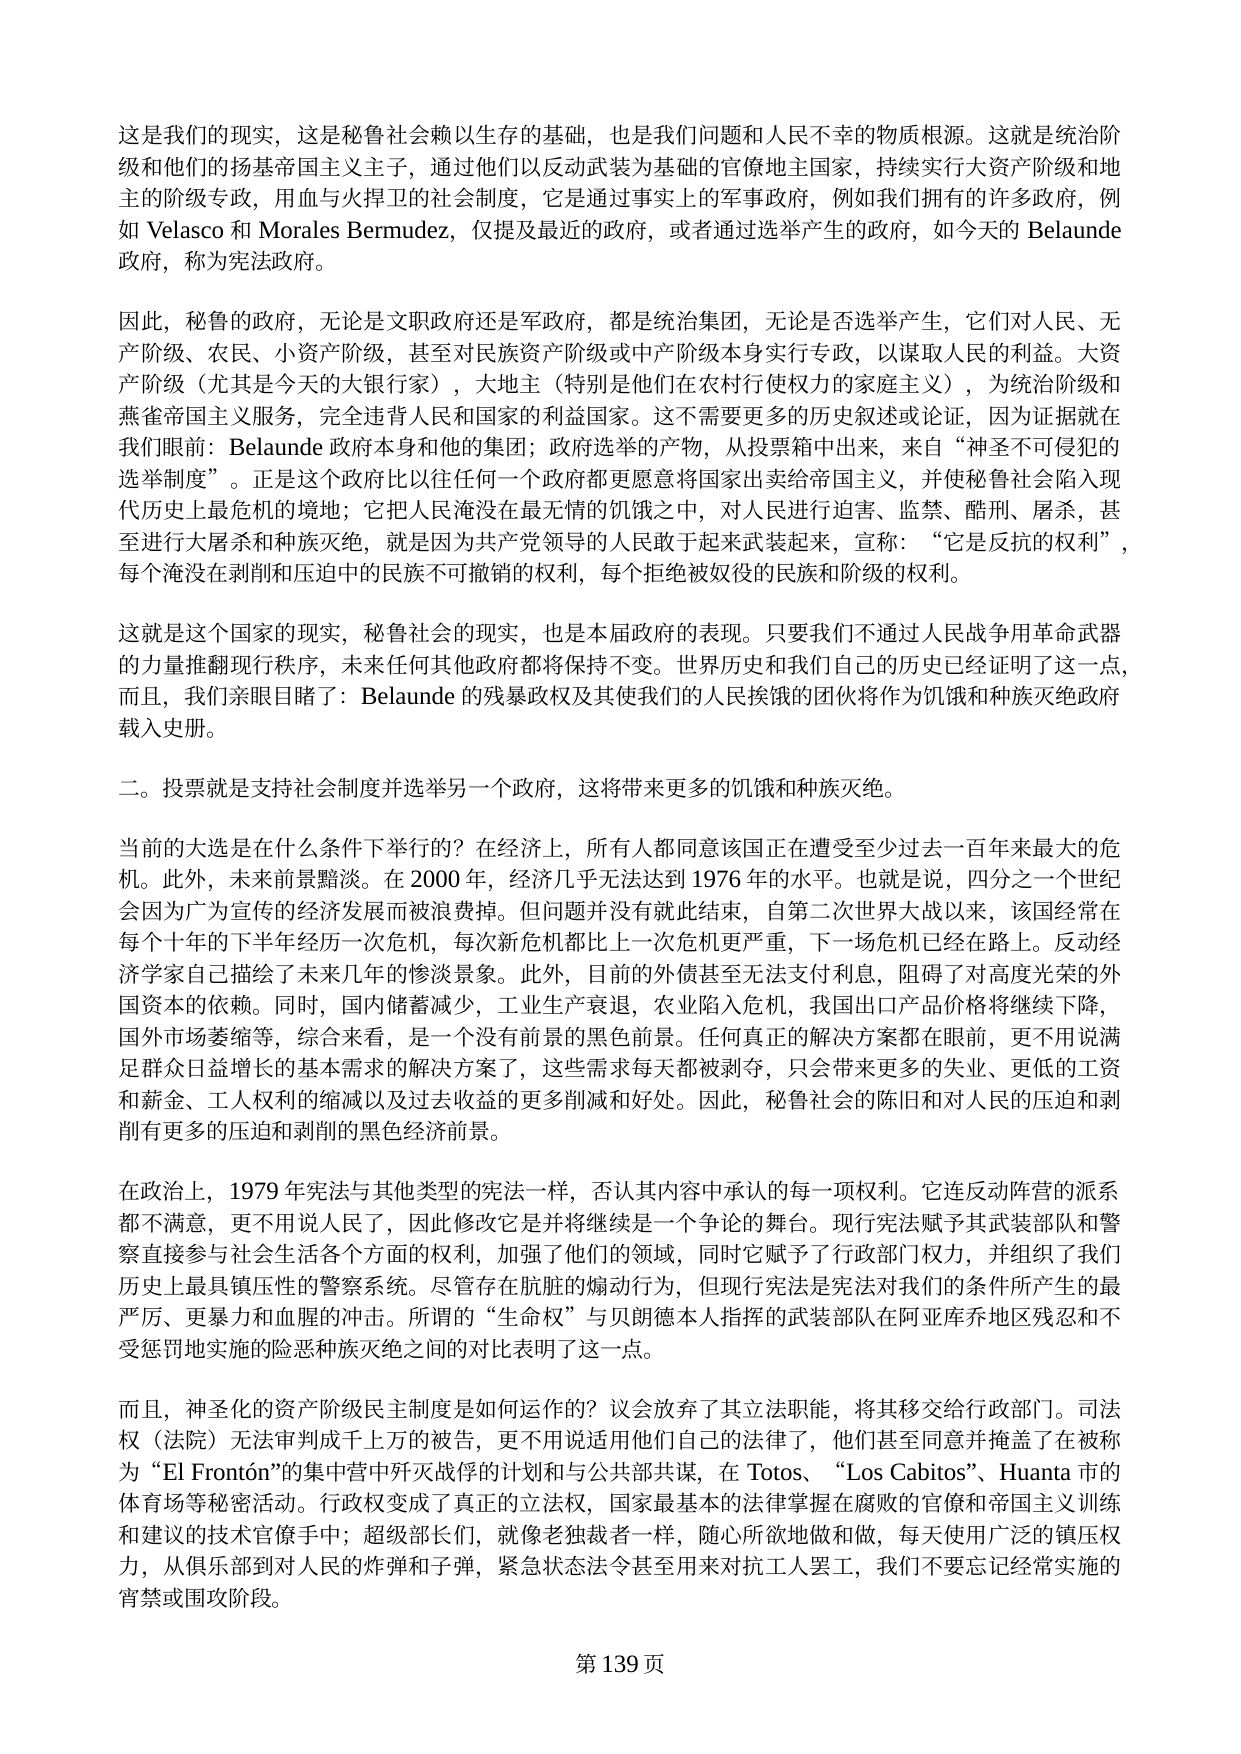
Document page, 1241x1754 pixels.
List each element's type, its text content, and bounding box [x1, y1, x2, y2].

text 而且，神圣化的资产阶级民主制度是如何运作的？议会放弃了其立法职能，将其移交给行政部门。司法权（法院）无法审判成千上万的被告，更不用说适用他们自己的法律了，他们甚至同意并掩盖了在被称为“El Frontón”的集中营中歼灭战俘的计划和与公共部共谋，在 Totos、“Los Cabitos”、Huanta 市的体育场等秘密活动。行政权变成了真正的立法权，国家最基本的法律掌握在腐败的官僚和帝国主义训练和建议的技术官僚手中；超级部长们，就像老独裁者一样，随心所欲地做和做，每天使用广泛的镇压权力，从俱乐部到对人民的炸弹和子弹，紧急状态法令甚至用来对抗工人罢工，我们不要忘记经常实施的宵禁或围攻阶段。 [118, 1392, 1122, 1612]
text 当前的大选是在什么条件下举行的？在经济上，所有人都同意该国正在遭受至少过去一百年来最大的危机。此外，未来前景黯淡。在2000年，经济几乎无法达到1976年的水平。也就是说，四分之一个世纪会因为广为宣传的经济发展而被浪费掉。但问题并没有就此结束，自第二次世界大战以来，该国经常在每个十年的下半年经历一次危机，每次新危机都比上一次危机更严重，下一场危机已经在路上。反动经济学家自己描绘了未来几年的惨淡景象。此外，目前的外债甚至无法支付利息，阻碍了对高度光荣的外国资本的依赖。同时，国内储蓄减少，工业生产衰退，农业陷入危机，我国出口产品价格将继续下降，国外市场萎缩等，综合来看，是一个没有前景的黑色前景。任何真正的解决方案都在眼前，更不用说满足群众日益增长的基本需求的解决方案了，这些需求每天都被剥夺，只会带来更多的失业、更低的工资和薪金、工人权利的缩减以及过去收益的更多削减和好处。因此，秘鲁社会的陈旧和对人民的压迫和剥削有更多的压迫和剥削的黑色经济前景。 [118, 831, 1122, 1146]
text 这就是这个国家的现实，秘鲁社会的现实，也是本届政府的表现。只要我们不通过人民战争用革命武器的力量推翻现行秩序，未来任何其他政府都将保持不变。世界历史和我们自己的历史已经证明了这一点，而且，我们亲眼目睹了：Belaunde 的残暴政权及其使我们的人民挨饿的团伙将作为饥饿和种族灭绝政府载入史册。 [118, 616, 1122, 742]
text 在政治上，1979年宪法与其他类型的宪法一样，否认其内容中承认的每一项权利。它连反动阵营的派系都不满意，更不用说人民了，因此修改它是并将继续是一个争论的舞台。现行宪法赋予其武装部队和警察直接参与社会生活各个方面的权利，加强了他们的领域，同时它赋予了行政部门权力，并组织了我们历史上最具镇压性的警察系统。尽管存在肮脏的煽动行为，但现行宪法是宪法对我们的条件所产生的最严厉、更暴力和血腥的冲击。所谓的“生命权”与贝朗德本人指挥的武装部队在阿亚库乔地区残忍和不受惩罚地实施的险恶种族灭绝之间的对比表明了这一点。 [118, 1174, 1122, 1363]
text 因此，秘鲁的政府，无论是文职政府还是军政府，都是统治集团，无论是否选举产生，它们对人民、无产阶级、农民、小资产阶级，甚至对民族资产阶级或中产阶级本身实行专政，以谋取人民的利益。大资产阶级（尤其是今天的大银行家），大地主（特别是他们在农村行使权力的家庭主义），为统治阶级和燕雀帝国主义服务，完全违背人民和国家的利益国家。这不需要更多的历史叙述或论证，因为证据就在我们眼前：Belaunde 政府本身和他的集团；政府选举的产物，从投票箱中出来，来自“神圣不可侵犯的选举制度”。正是这个政府比以往任何一个政府都更愿意将国家出卖给帝国主义，并使秘鲁社会陷入现代历史上最危机的境地；它把人民淹没在最无情的饥饿之中，对人民进行迫害、监禁、酷刑、屠杀，甚至进行大屠杀和种族灭绝，就是因为共产党领导的人民敢于起来武装起来，宣称：“它是反抗的权利”，每个淹没在剥削和压迫中的民族不可撤销的权利，每个拒绝被奴役的民族和阶级的权利。 [118, 304, 1122, 588]
text 这是我们的现实，这是秘鲁社会赖以生存的基础，也是我们问题和人民不幸的物质根源。这就是统治阶级和他们的扬基帝国主义主子，通过他们以反动武装为基础的官僚地主国家，持续实行大资产阶级和地主的阶级专政，用血与火捍卫的社会制度，它是通过事实上的军事政府，例如我们拥有的许多政府，例如 Velasco 和 Morales Bermudez，仅提及最近的政府，或者通过选举产生的政府，如今天的 Belaunde 政府，称为宪法政府。 [118, 118, 1122, 276]
text 二。投票就是支持社会制度并选举另一个政府，这将带来更多的饥饿和种族灭绝。 [118, 771, 1122, 802]
